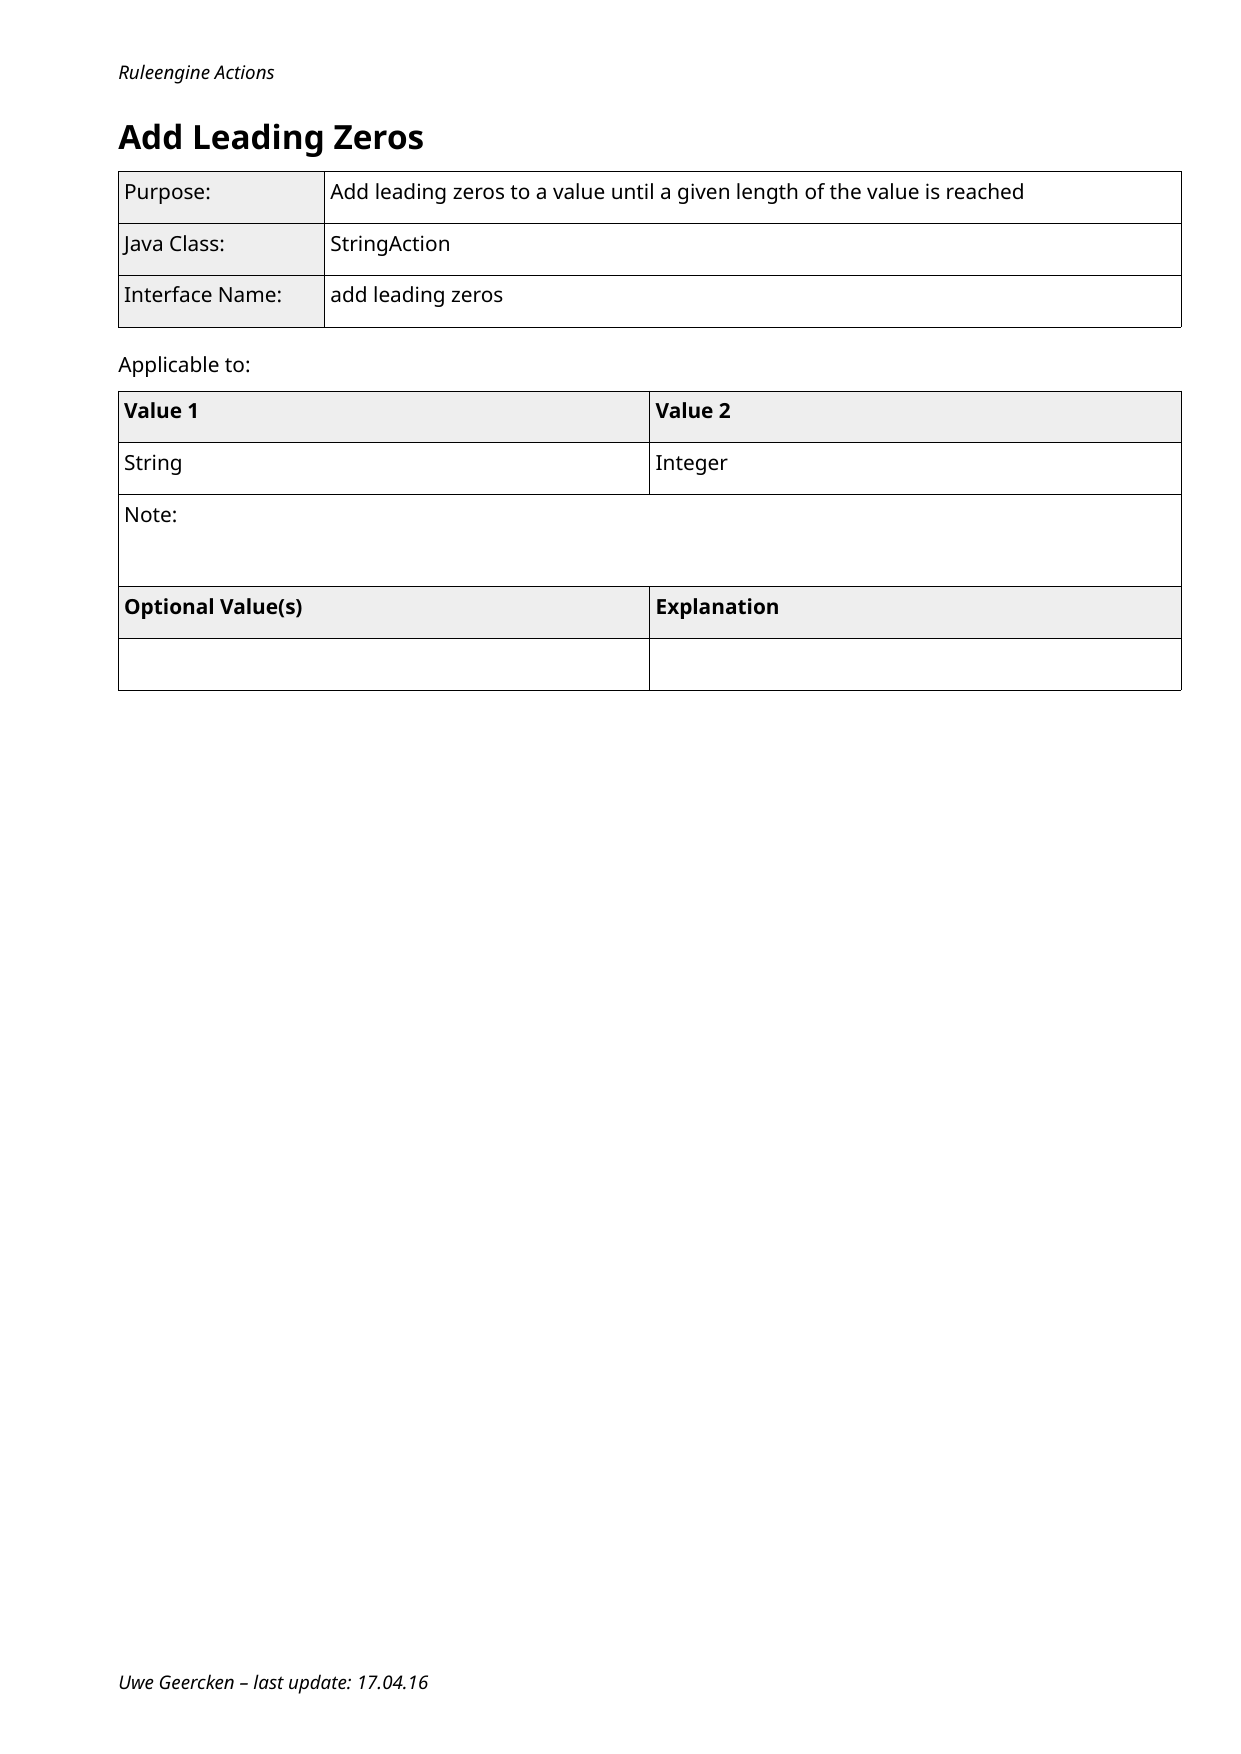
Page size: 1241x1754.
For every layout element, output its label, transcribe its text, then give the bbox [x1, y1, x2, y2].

table_cell StringAction [325, 224, 1181, 275]
table_cell Integer [650, 443, 1181, 494]
table_cell Explanation [650, 587, 1181, 638]
table_cell Optional Value(s) [119, 587, 649, 638]
table_header Purpose: [119, 172, 324, 223]
table_header Add leading zeros to a value until a given length of the value is reached [325, 172, 1181, 223]
table_cell [650, 639, 1181, 689]
table_header Value 2 [650, 392, 1181, 442]
text Applicable to: [118, 350, 1181, 379]
table_cell Interface Name: [119, 276, 324, 327]
table_cell Note: [119, 495, 1181, 586]
table_cell add leading zeros [325, 276, 1181, 327]
text Add Leading Zeros [118, 114, 1181, 159]
table_cell Java Class: [119, 224, 324, 275]
table_cell [119, 639, 649, 689]
table_header Value 1 [119, 392, 649, 442]
table_cell String [119, 443, 649, 494]
